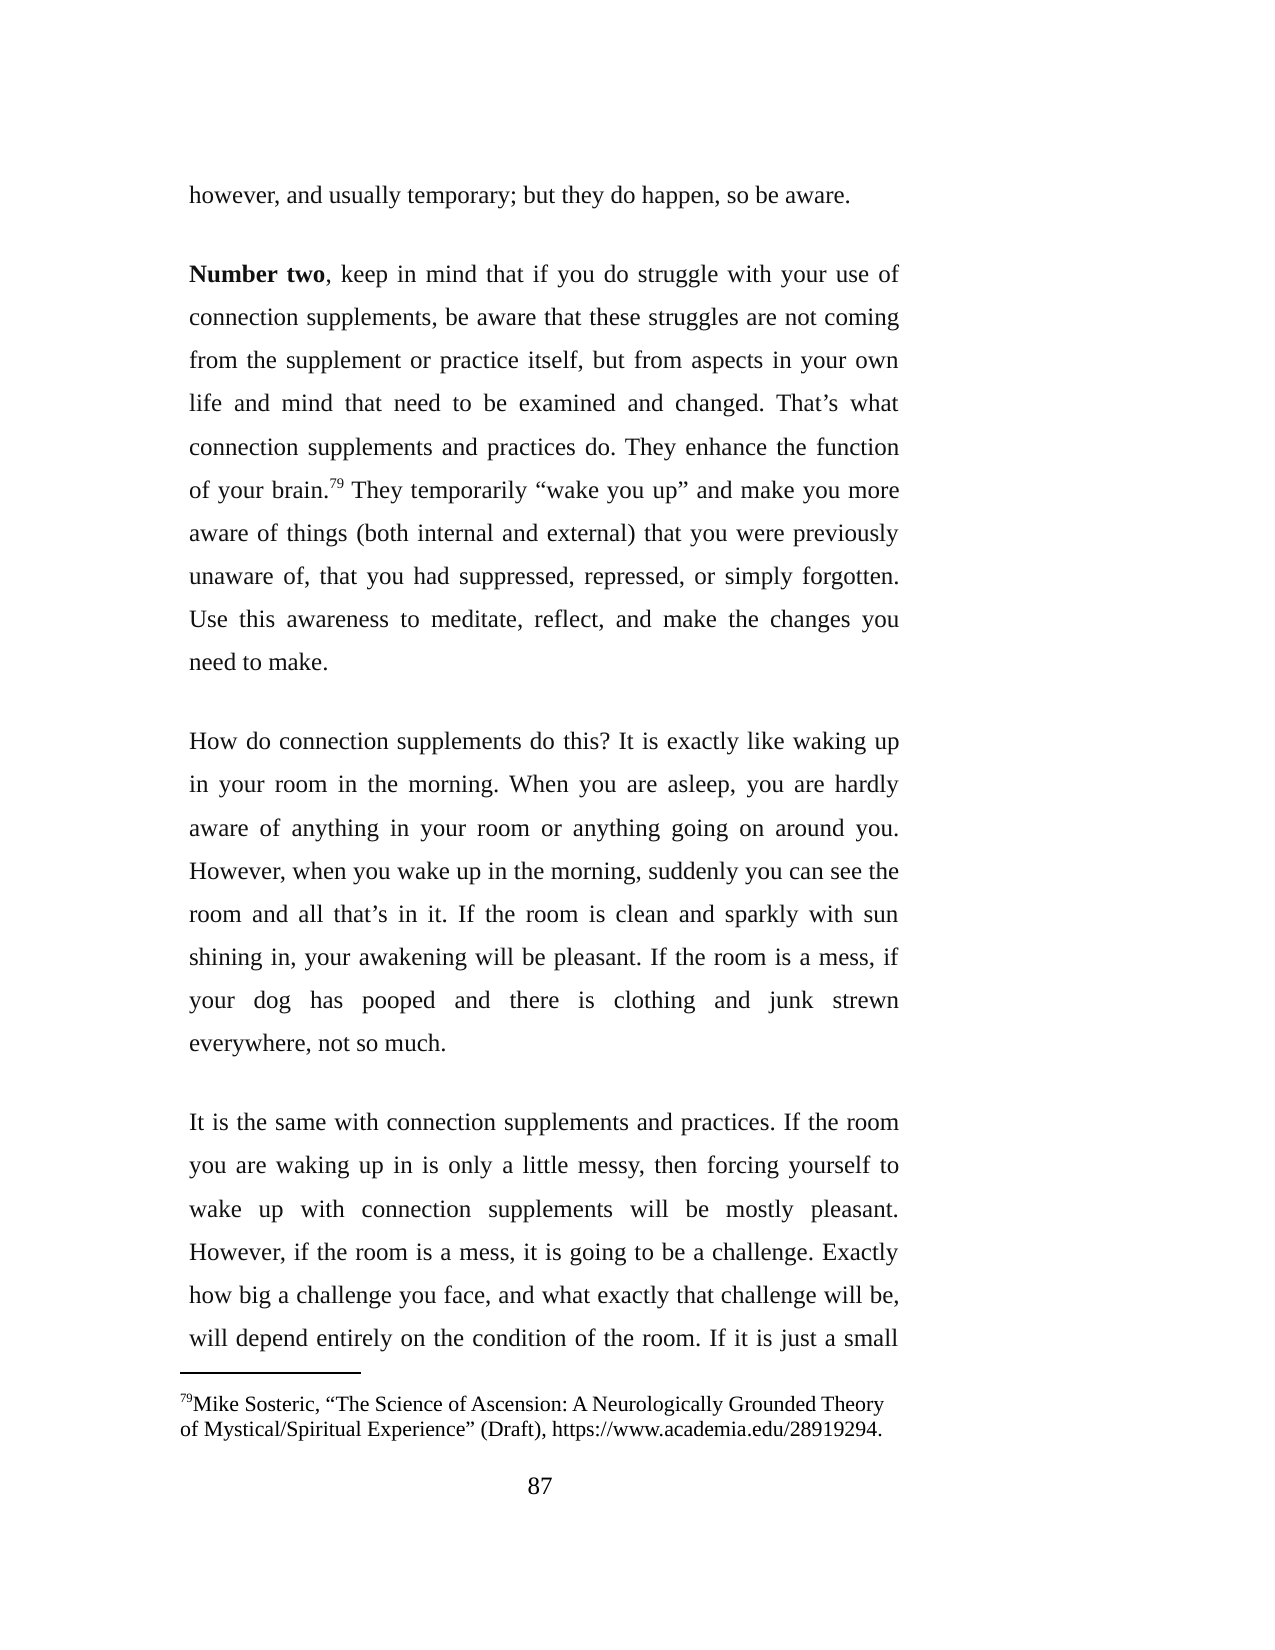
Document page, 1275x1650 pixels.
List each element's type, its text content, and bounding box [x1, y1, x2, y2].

text How do connection supplements do this? It is exactly like waking up in your room in the morning. When you are asleep, you are hardly aware of anything in your room or anything going on around you. However, when you wake up in the morning, suddenly you can see the room and all that’s in it. If the room is clean and sparkly with sun shining in, your awakening will be pleasant. If the room is a mess, if your dog has pooped and there is clothing and junk strewn everywhere, not so much. [189, 726, 900, 1057]
text Number two, keep in mind that if you do struggle with your use of connection supplements, be aware that these struggles are not coming from the supplement or practice itself, but from aspects in your own life and mind that need to be examined and changed. That’s what connection supplements and practices do. They enhance the function of your brain. They temporarily “wake you up” and make you more aware of things (both internal and external) that you were previously unaware of, that you had suppressed, repressed, or simply forgotten. Use this awareness to meditate, reflect, and make the changes you need to make. [189, 259, 900, 676]
text however, and usually temporary; but they do happen, so be aware. [189, 180, 900, 209]
text It is the same with connection supplements and practices. If the room you are waking up in is only a little messy, then forcing yourself to wake up with connection supplements will be mostly pleasant. However, if the room is a mess, it is going to be a challenge. Exactly how big a challenge you face, and what exactly that challenge will be, will depend entirely on the condition of the room. If it is just a small [189, 1107, 900, 1352]
